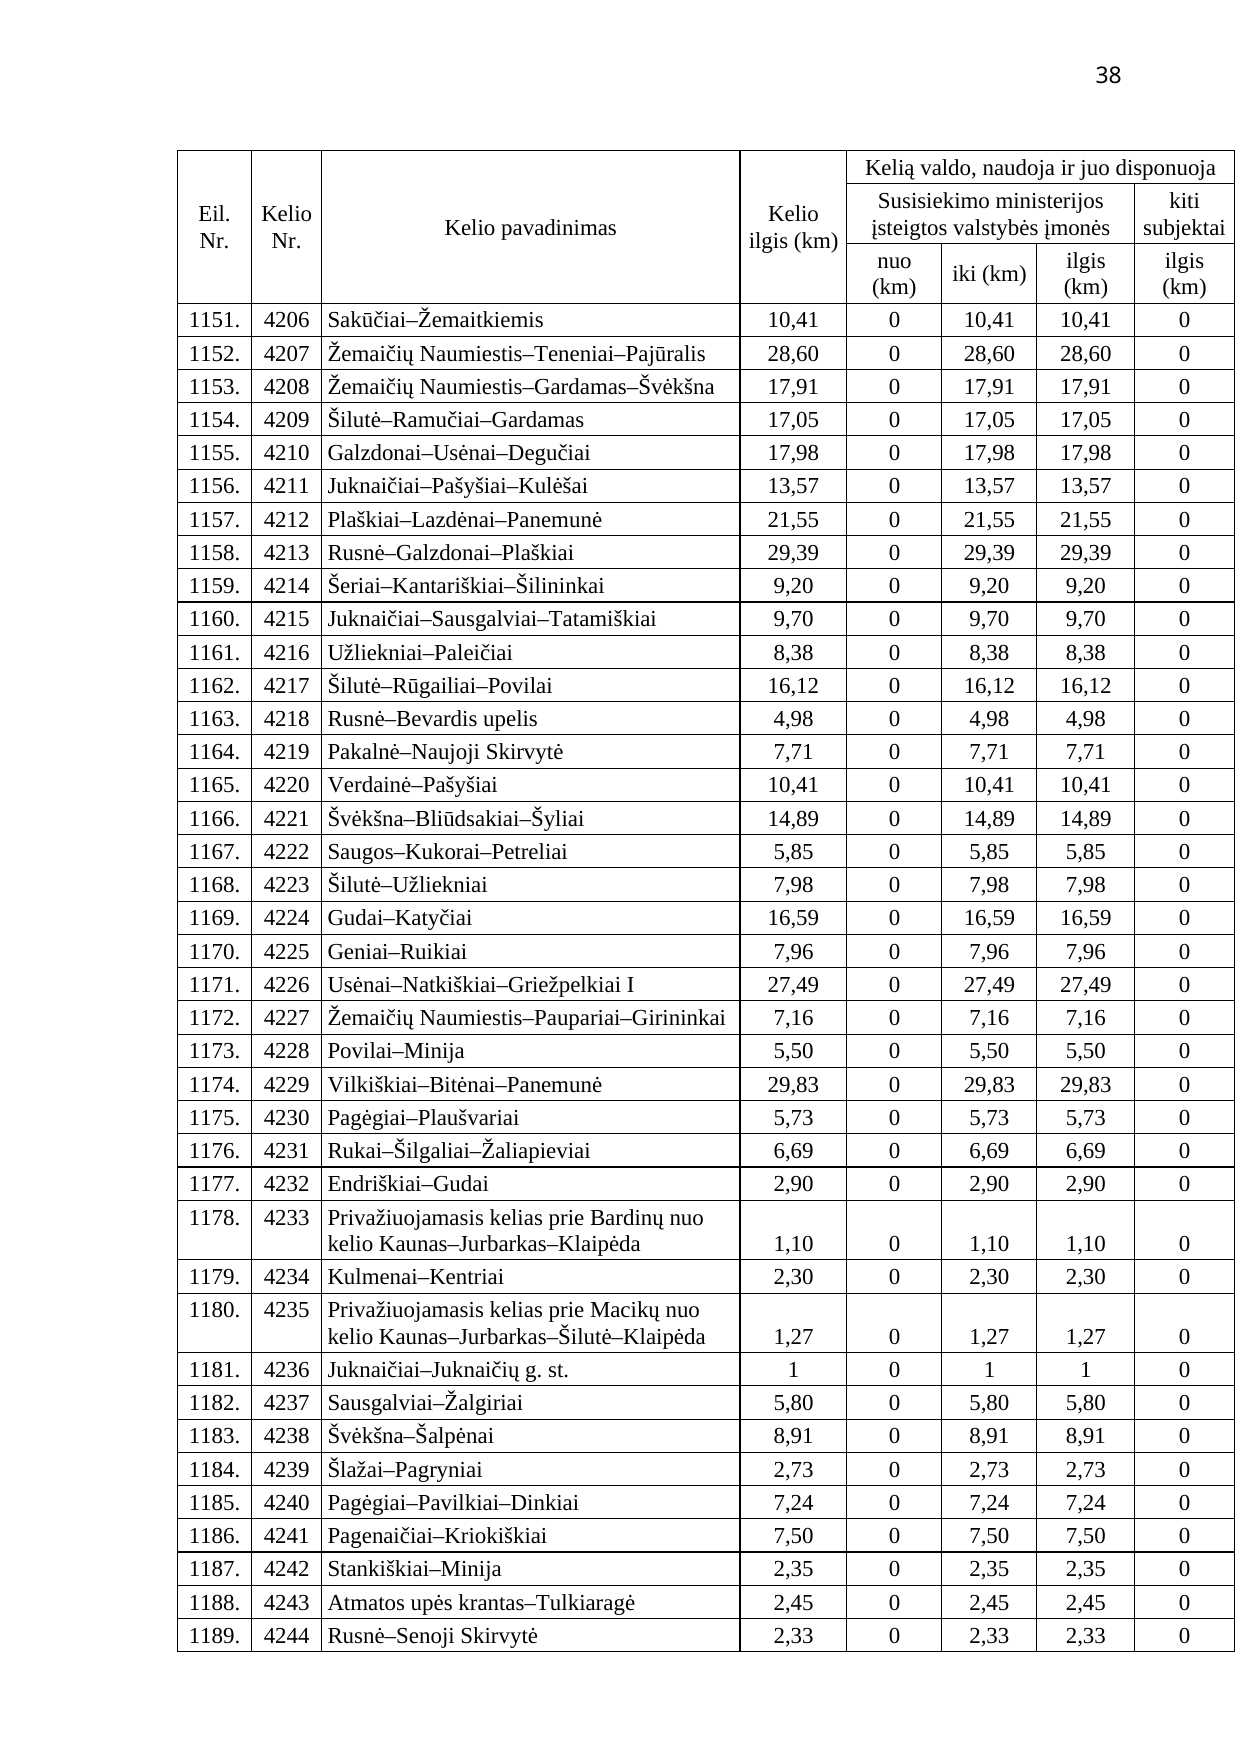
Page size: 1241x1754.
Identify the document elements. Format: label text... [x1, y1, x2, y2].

table_cell 4,98 [741, 702, 846, 734]
table_cell Šlažai–Pagryniai [322, 1453, 739, 1485]
table_cell 1156. [178, 470, 251, 502]
table_cell Povilai–Minija [322, 1035, 739, 1067]
table_cell 7,98 [741, 868, 846, 901]
table_cell 27,49 [1037, 968, 1134, 1000]
table_cell 16,59 [942, 902, 1036, 934]
table_cell 17,98 [942, 436, 1036, 468]
table_cell 0 [847, 1420, 941, 1452]
table_cell Šeriai–Kantariškiai–Šilininkai [322, 569, 739, 601]
table_cell 10,41 [942, 769, 1036, 801]
table_cell 1152. [178, 337, 251, 369]
table_cell 1175. [178, 1101, 251, 1133]
table_cell 7,50 [741, 1519, 846, 1551]
table_cell 7,16 [1037, 1001, 1134, 1033]
table_cell 0 [847, 968, 941, 1000]
table_cell 0 [1135, 1260, 1234, 1292]
table_cell 1187. [178, 1553, 251, 1584]
table_cell 0 [1135, 304, 1234, 336]
table_cell 4215 [252, 603, 321, 635]
table_header Kelio ilgis (km) [741, 151, 846, 302]
table_cell 0 [1135, 370, 1234, 402]
table_cell 0 [847, 636, 941, 668]
table_cell 9,70 [1037, 603, 1134, 635]
table_cell 1154. [178, 403, 251, 435]
table_cell 0 [1135, 1134, 1234, 1166]
table_cell 1182. [178, 1386, 251, 1418]
table_cell 4234 [252, 1260, 321, 1292]
table_cell 4221 [252, 802, 321, 834]
table_cell 1166. [178, 802, 251, 834]
table_cell 10,41 [741, 769, 846, 801]
table_cell Stankiškiai–Minija [322, 1553, 739, 1584]
table_cell 7,96 [942, 935, 1036, 967]
table_cell 4212 [252, 503, 321, 535]
table_cell 1168. [178, 868, 251, 901]
table_cell 2,73 [942, 1453, 1036, 1485]
table_cell 4213 [252, 536, 321, 568]
table_cell 10,41 [741, 304, 846, 336]
table_cell 17,05 [942, 403, 1036, 435]
table_cell 0 [847, 1386, 941, 1418]
table_cell 4225 [252, 935, 321, 967]
table_cell 0 [847, 769, 941, 801]
table_cell 4227 [252, 1001, 321, 1033]
table_cell 2,35 [1037, 1553, 1134, 1584]
table_cell ilgis (km) [1037, 244, 1134, 302]
table_cell 0 [1135, 1586, 1234, 1618]
table_cell 13,57 [741, 470, 846, 502]
table_cell 4238 [252, 1420, 321, 1452]
table_cell 10,41 [1037, 304, 1134, 336]
table_cell 0 [847, 1260, 941, 1292]
table_cell 7,16 [741, 1001, 846, 1033]
table_cell 0 [1135, 1453, 1234, 1485]
table_cell 0 [847, 1035, 941, 1067]
table_cell Juknaičiai–Pašyšiai–Kulėšai [322, 470, 739, 502]
table_cell 0 [1135, 569, 1234, 601]
table_cell 1165. [178, 769, 251, 801]
table_cell 0 [847, 1553, 941, 1584]
table_cell 0 [847, 1586, 941, 1618]
table_cell 0 [847, 403, 941, 435]
table_cell 4226 [252, 968, 321, 1000]
table_cell 5,85 [1037, 835, 1134, 867]
table_cell 1155. [178, 436, 251, 468]
table_cell 0 [1135, 1035, 1234, 1067]
table_cell Švėkšna–Šalpėnai [322, 1420, 739, 1452]
table_cell 6,69 [1037, 1134, 1134, 1166]
table_cell 0 [1135, 403, 1234, 435]
table_cell 9,70 [741, 603, 846, 635]
table_cell 21,55 [942, 503, 1036, 535]
table_cell 0 [1135, 503, 1234, 535]
table_cell 0 [1135, 1386, 1234, 1418]
table_cell 17,05 [1037, 403, 1134, 435]
table_cell 1151. [178, 304, 251, 336]
table_cell Žemaičių Naumiestis–Teneniai–Pajūralis [322, 337, 739, 369]
table_cell 4222 [252, 835, 321, 867]
table_cell 1176. [178, 1134, 251, 1166]
table_cell 0 [1135, 802, 1234, 834]
table_cell 1184. [178, 1453, 251, 1485]
table_cell 1,10 [942, 1201, 1036, 1259]
table_cell 0 [1135, 735, 1234, 768]
table_cell 0 [847, 1519, 941, 1551]
table_cell 5,80 [1037, 1386, 1134, 1418]
table_cell 1169. [178, 902, 251, 934]
table_cell 0 [847, 370, 941, 402]
table_cell Galzdonai–Usėnai–Degučiai [322, 436, 739, 468]
table_cell 1163. [178, 702, 251, 734]
table_cell 4,98 [1037, 702, 1134, 734]
table_cell 0 [1135, 470, 1234, 502]
table_cell 2,35 [741, 1553, 846, 1584]
table_cell Žemaičių Naumiestis–Gardamas–Švėkšna [322, 370, 739, 402]
table_cell 10,41 [1037, 769, 1134, 801]
table_cell 8,38 [1037, 636, 1134, 668]
table_cell 0 [1135, 1168, 1234, 1199]
table_cell 2,90 [942, 1168, 1036, 1199]
table_cell 1185. [178, 1486, 251, 1518]
table_cell 1186. [178, 1519, 251, 1551]
table_cell Šilutė–Užliekniai [322, 868, 739, 901]
table_cell 4211 [252, 470, 321, 502]
table_cell 0 [847, 1068, 941, 1100]
table_cell 13,57 [1037, 470, 1134, 502]
table_cell 1153. [178, 370, 251, 402]
table_cell 0 [1135, 536, 1234, 568]
table_cell 21,55 [1037, 503, 1134, 535]
table_cell Gudai–Katyčiai [322, 902, 739, 934]
table_cell Pagenaičiai–Kriokiškiai [322, 1519, 739, 1551]
table_cell 6,69 [942, 1134, 1036, 1166]
table_cell 16,12 [741, 669, 846, 701]
table_cell 4240 [252, 1486, 321, 1518]
table_cell 1,27 [1037, 1294, 1134, 1352]
table_cell 0 [847, 1453, 941, 1485]
table_cell 2,35 [942, 1553, 1036, 1584]
table_cell 2,90 [741, 1168, 846, 1199]
table_cell 1157. [178, 503, 251, 535]
table_cell 4237 [252, 1386, 321, 1418]
table_cell 4230 [252, 1101, 321, 1133]
table_cell Rusnė–Galzdonai–Plaškiai [322, 536, 739, 568]
table_cell 1183. [178, 1420, 251, 1452]
table_cell 0 [1135, 769, 1234, 801]
table_cell 1170. [178, 935, 251, 967]
table_cell 17,98 [1037, 436, 1134, 468]
table_cell 2,73 [741, 1453, 846, 1485]
table_cell 1164. [178, 735, 251, 768]
table_cell 1179. [178, 1260, 251, 1292]
table_cell 4209 [252, 403, 321, 435]
table_cell 0 [847, 1294, 941, 1352]
table_cell 14,89 [942, 802, 1036, 834]
table_cell 0 [1135, 1294, 1234, 1352]
table_cell 0 [1135, 1001, 1234, 1033]
table_cell 0 [1135, 1420, 1234, 1452]
table_cell 0 [1135, 968, 1234, 1000]
table_cell 17,91 [741, 370, 846, 402]
table_cell 1180. [178, 1294, 251, 1352]
table_cell 4224 [252, 902, 321, 934]
table_cell 0 [847, 1486, 941, 1518]
table_cell 1158. [178, 536, 251, 568]
table_cell 14,89 [1037, 802, 1134, 834]
table_cell 0 [847, 935, 941, 967]
table_cell 7,24 [741, 1486, 846, 1518]
table_cell 7,50 [942, 1519, 1036, 1551]
table_cell 2,73 [1037, 1453, 1134, 1485]
table_cell 0 [1135, 636, 1234, 668]
table_cell 4228 [252, 1035, 321, 1067]
table_header Kelią valdo, naudoja ir juo disponuoja [847, 151, 1234, 183]
table_cell 21,55 [741, 503, 846, 535]
table_cell 1,27 [942, 1294, 1036, 1352]
table_cell 4207 [252, 337, 321, 369]
table_cell 0 [847, 536, 941, 568]
table_cell 0 [847, 304, 941, 336]
table_cell 0 [847, 337, 941, 369]
table_cell 0 [1135, 868, 1234, 901]
table_cell 8,91 [942, 1420, 1036, 1452]
table_cell 4,98 [942, 702, 1036, 734]
table_cell 0 [1135, 702, 1234, 734]
table_cell 17,05 [741, 403, 846, 435]
table_cell 7,24 [1037, 1486, 1134, 1518]
table_cell 0 [847, 902, 941, 934]
table_cell Rusnė–Bevardis upelis [322, 702, 739, 734]
table_cell Šilutė–Rūgailiai–Povilai [322, 669, 739, 701]
table_cell 4223 [252, 868, 321, 901]
table_cell 1161. [178, 636, 251, 668]
table_cell 17,98 [741, 436, 846, 468]
table_cell 4232 [252, 1168, 321, 1199]
table_cell 5,73 [1037, 1101, 1134, 1133]
table_cell 0 [1135, 1486, 1234, 1518]
table_cell 7,96 [741, 935, 846, 967]
table_cell 1173. [178, 1035, 251, 1067]
table_cell 13,57 [942, 470, 1036, 502]
table_cell 16,59 [741, 902, 846, 934]
table_cell 0 [847, 702, 941, 734]
table_cell 4233 [252, 1201, 321, 1259]
table_cell 0 [847, 603, 941, 635]
table_cell 1189. [178, 1619, 251, 1651]
table_cell 0 [1135, 603, 1234, 635]
table_cell 2,33 [741, 1619, 846, 1651]
table_cell nuo (km) [847, 244, 941, 302]
table_cell 9,20 [741, 569, 846, 601]
table_cell 4220 [252, 769, 321, 801]
table_cell Plaškiai–Lazdėnai–Panemunė [322, 503, 739, 535]
table_cell 0 [1135, 935, 1234, 967]
table_cell 5,80 [741, 1386, 846, 1418]
table_cell 1,27 [741, 1294, 846, 1352]
table_cell 0 [1135, 1619, 1234, 1651]
table_cell 8,91 [1037, 1420, 1134, 1452]
table_cell 2,30 [1037, 1260, 1134, 1292]
table_cell 0 [847, 802, 941, 834]
table_cell Sausgalviai–Žalgiriai [322, 1386, 739, 1418]
table_cell 2,45 [942, 1586, 1036, 1618]
table_cell 29,39 [942, 536, 1036, 568]
table_cell 4239 [252, 1453, 321, 1485]
table_cell 1181. [178, 1353, 251, 1385]
table_cell 0 [847, 470, 941, 502]
table_cell 1174. [178, 1068, 251, 1100]
table_cell 4241 [252, 1519, 321, 1551]
table_cell 0 [1135, 1353, 1234, 1385]
table_cell Privažiuojamasis kelias prie Macikų nuo kelio Kaunas–Jurbarkas–Šilutė–Klaipėda [322, 1294, 739, 1352]
table_header Kelio Nr. [252, 151, 321, 302]
table_cell 17,91 [1037, 370, 1134, 402]
table_cell 0 [847, 1134, 941, 1166]
table_cell 0 [847, 1353, 941, 1385]
table_cell 16,12 [1037, 669, 1134, 701]
table_cell 7,16 [942, 1001, 1036, 1033]
table_cell 5,73 [942, 1101, 1036, 1133]
table_cell 8,38 [741, 636, 846, 668]
table_cell 7,98 [1037, 868, 1134, 901]
table_cell 6,69 [741, 1134, 846, 1166]
table_cell 7,71 [942, 735, 1036, 768]
table_header Kelio pavadinimas [322, 151, 739, 302]
table_cell Rusnė–Senoji Skirvytė [322, 1619, 739, 1651]
table_cell Švėkšna–Bliūdsakiai–Šyliai [322, 802, 739, 834]
table_cell 0 [847, 1619, 941, 1651]
table_cell 5,50 [942, 1035, 1036, 1067]
table_cell 28,60 [741, 337, 846, 369]
table_cell 7,96 [1037, 935, 1134, 967]
table_cell 7,98 [942, 868, 1036, 901]
table_cell 2,30 [942, 1260, 1036, 1292]
table_cell 9,20 [942, 569, 1036, 601]
table_cell 7,71 [1037, 735, 1134, 768]
table_cell Kulmenai–Kentriai [322, 1260, 739, 1292]
table_cell 28,60 [1037, 337, 1134, 369]
table_cell 0 [1135, 436, 1234, 468]
table_cell 4214 [252, 569, 321, 601]
table_cell 9,70 [942, 603, 1036, 635]
table_cell 4242 [252, 1553, 321, 1584]
table_cell 4208 [252, 370, 321, 402]
table_cell Geniai–Ruikiai [322, 935, 739, 967]
table_cell 2,90 [1037, 1168, 1134, 1199]
table_cell 1 [741, 1353, 846, 1385]
table_cell Juknaičiai–Sausgalviai–Tatamiškiai [322, 603, 739, 635]
table_cell 4235 [252, 1294, 321, 1352]
table_cell 29,39 [1037, 536, 1134, 568]
table_cell 0 [1135, 337, 1234, 369]
table_cell 17,91 [942, 370, 1036, 402]
table_cell 16,59 [1037, 902, 1134, 934]
table_cell 0 [847, 868, 941, 901]
table_cell 4236 [252, 1353, 321, 1385]
table_cell 0 [847, 1168, 941, 1199]
table_cell 2,45 [741, 1586, 846, 1618]
table_cell 14,89 [741, 802, 846, 834]
table_cell ilgis (km) [1135, 244, 1234, 302]
table_cell Užliekniai–Paleičiai [322, 636, 739, 668]
table_cell 0 [1135, 902, 1234, 934]
table_cell 7,50 [1037, 1519, 1134, 1551]
table_cell 4218 [252, 702, 321, 734]
table_cell 7,71 [741, 735, 846, 768]
table_cell 0 [1135, 1068, 1234, 1100]
table_cell kiti subjektai [1135, 184, 1234, 243]
table_cell 4219 [252, 735, 321, 768]
table_cell 1,10 [1037, 1201, 1134, 1259]
table_cell 2,30 [741, 1260, 846, 1292]
table_cell 4206 [252, 304, 321, 336]
table_cell 2,33 [1037, 1619, 1134, 1651]
table_cell 0 [1135, 835, 1234, 867]
table_cell 1162. [178, 669, 251, 701]
table_cell 0 [847, 1201, 941, 1259]
table_cell 28,60 [942, 337, 1036, 369]
table_cell 8,91 [741, 1420, 846, 1452]
table_cell 5,85 [741, 835, 846, 867]
table_cell 0 [1135, 1553, 1234, 1584]
table_cell 1 [942, 1353, 1036, 1385]
table_cell 1 [1037, 1353, 1134, 1385]
table_cell 4210 [252, 436, 321, 468]
table_cell 0 [1135, 669, 1234, 701]
table_cell 5,80 [942, 1386, 1036, 1418]
table_cell 29,83 [942, 1068, 1036, 1100]
table_cell Pagėgiai–Pavilkiai–Dinkiai [322, 1486, 739, 1518]
table_cell 1,10 [741, 1201, 846, 1259]
table_cell 16,12 [942, 669, 1036, 701]
table_cell Endriškiai–Gudai [322, 1168, 739, 1199]
table_cell 4244 [252, 1619, 321, 1651]
table_cell 0 [847, 735, 941, 768]
table_cell 8,38 [942, 636, 1036, 668]
table_cell 5,85 [942, 835, 1036, 867]
table_cell 0 [847, 503, 941, 535]
table_cell 5,73 [741, 1101, 846, 1133]
table_cell 4243 [252, 1586, 321, 1618]
table_cell 1188. [178, 1586, 251, 1618]
table_cell 1171. [178, 968, 251, 1000]
table_cell 0 [847, 1101, 941, 1133]
table_cell 2,45 [1037, 1586, 1134, 1618]
table_cell Privažiuojamasis kelias prie Bardinų nuo kelio Kaunas–Jurbarkas–Klaipėda [322, 1201, 739, 1259]
table_cell 27,49 [741, 968, 846, 1000]
table_cell 1177. [178, 1168, 251, 1199]
table_cell 4231 [252, 1134, 321, 1166]
table_cell Atmatos upės krantas–Tulkiaragė [322, 1586, 739, 1618]
table_cell 5,50 [741, 1035, 846, 1067]
table_cell Vilkiškiai–Bitėnai–Panemunė [322, 1068, 739, 1100]
table_cell Pagėgiai–Plaušvariai [322, 1101, 739, 1133]
table_cell 1178. [178, 1201, 251, 1259]
table_cell 4229 [252, 1068, 321, 1100]
table_cell 0 [1135, 1101, 1234, 1133]
table_cell 0 [847, 669, 941, 701]
table_cell 0 [1135, 1519, 1234, 1551]
table_cell 29,83 [741, 1068, 846, 1100]
table_cell 0 [847, 436, 941, 468]
table_cell 4217 [252, 669, 321, 701]
table_cell 0 [847, 1001, 941, 1033]
table_cell 10,41 [942, 304, 1036, 336]
table_cell 29,39 [741, 536, 846, 568]
table_cell 2,33 [942, 1619, 1036, 1651]
table_cell Saugos–Kukorai–Petreliai [322, 835, 739, 867]
table_cell 1172. [178, 1001, 251, 1033]
table_cell Rukai–Šilgaliai–Žaliapieviai [322, 1134, 739, 1166]
table_cell 29,83 [1037, 1068, 1134, 1100]
table_cell 0 [1135, 1201, 1234, 1259]
table_cell Usėnai–Natkiškiai–Griežpelkiai I [322, 968, 739, 1000]
table_cell Verdainė–Pašyšiai [322, 769, 739, 801]
table_cell Juknaičiai–Juknaičių g. st. [322, 1353, 739, 1385]
table_cell Pakalnė–Naujoji Skirvytė [322, 735, 739, 768]
table_cell 0 [847, 835, 941, 867]
table_cell 1167. [178, 835, 251, 867]
table_cell 9,20 [1037, 569, 1134, 601]
table_header Eil. Nr. [178, 151, 251, 302]
table_cell Susisiekimo ministerijos įsteigtos valstybės įmonės [847, 184, 1134, 243]
table_cell 1160. [178, 603, 251, 635]
table_cell Žemaičių Naumiestis–Paupariai–Girininkai [322, 1001, 739, 1033]
table_cell 1159. [178, 569, 251, 601]
table_cell Šilutė–Ramučiai–Gardamas [322, 403, 739, 435]
table_cell 27,49 [942, 968, 1036, 1000]
table_cell 4216 [252, 636, 321, 668]
table_cell 0 [847, 569, 941, 601]
table_cell Sakūčiai–Žemaitkiemis [322, 304, 739, 336]
table_cell 5,50 [1037, 1035, 1134, 1067]
table_cell 7,24 [942, 1486, 1036, 1518]
table_cell iki (km) [942, 244, 1036, 302]
